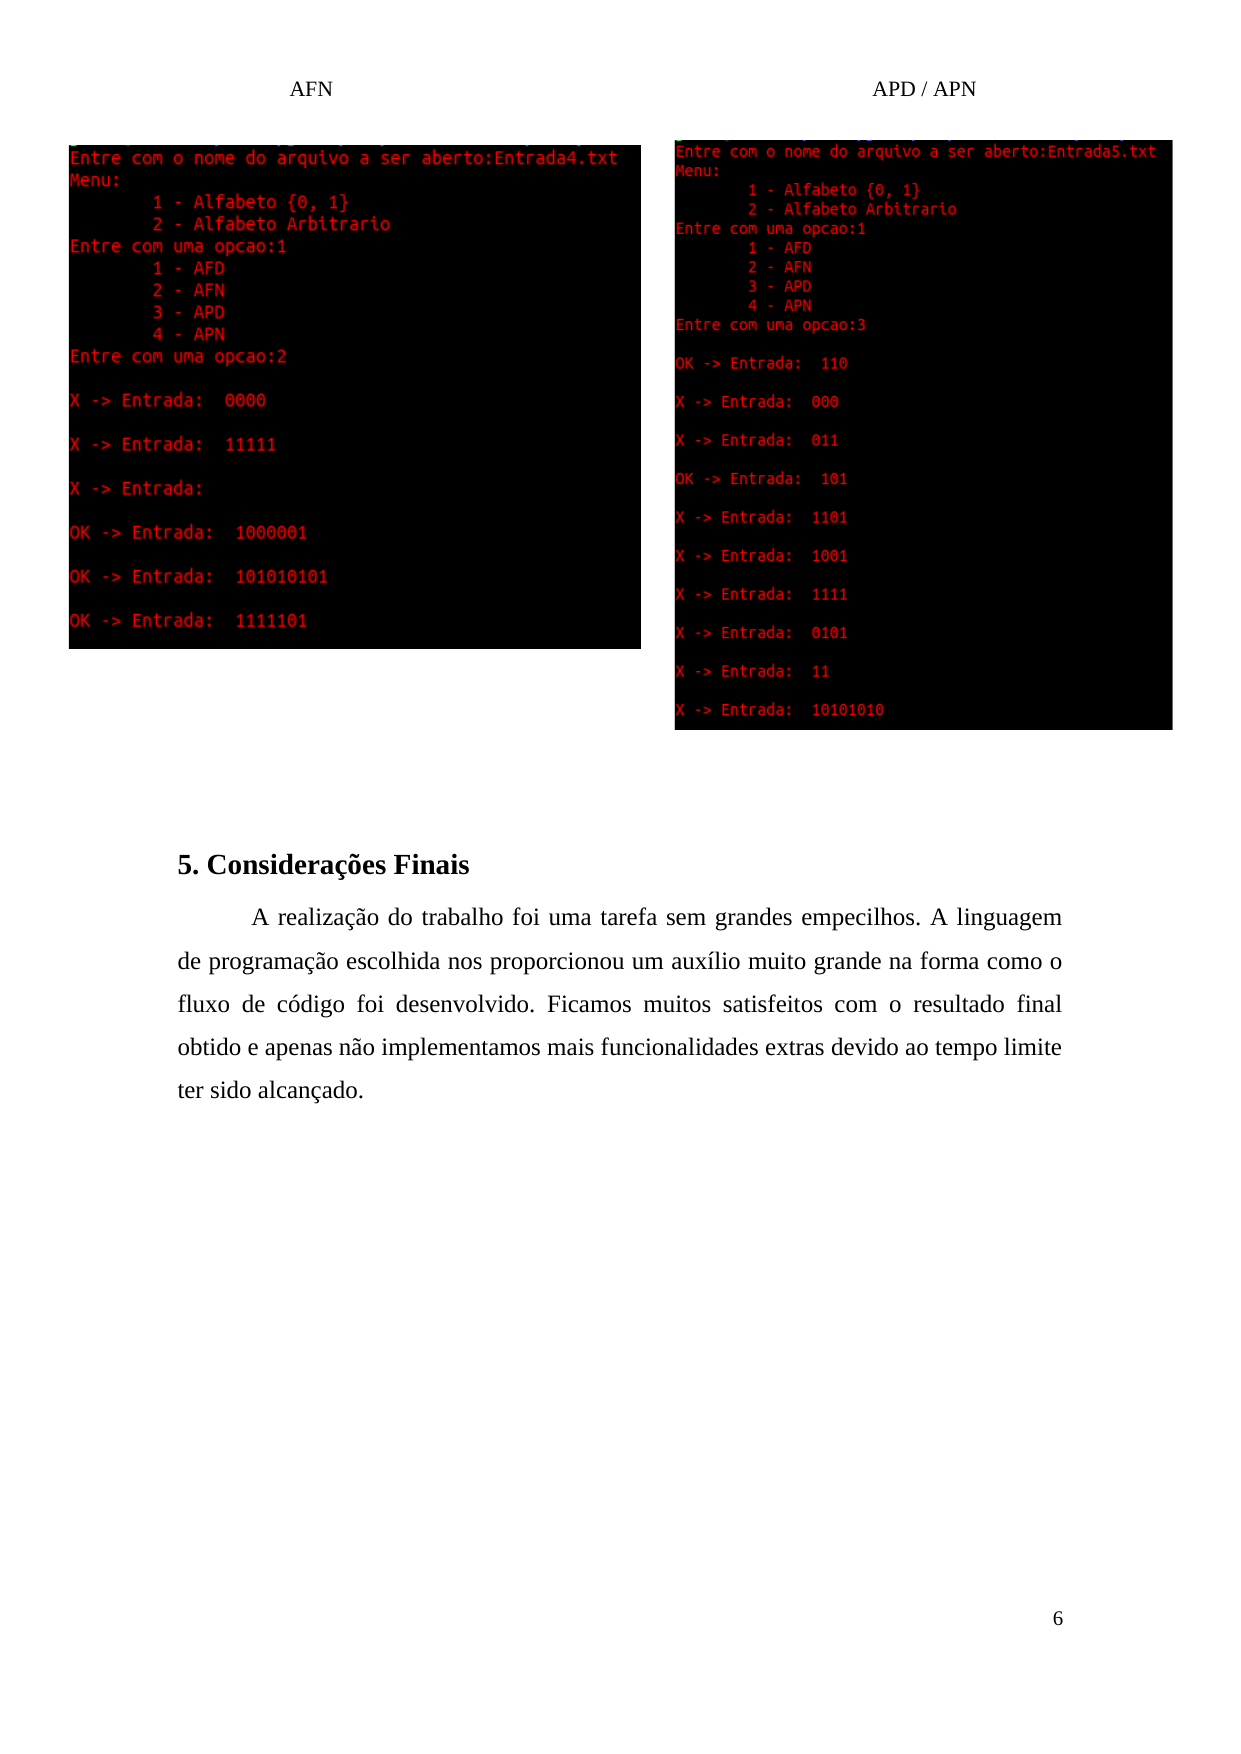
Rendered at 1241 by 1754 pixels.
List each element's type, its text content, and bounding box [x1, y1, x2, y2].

picture [68, 145, 641, 649]
text AFN APD / APN [177, 75, 1063, 102]
picture [674, 140, 1173, 730]
text A realização do trabalho foi uma tarefa sem grandes empecilhos. A linguagem de programação escolhida nos proporcionou um auxílio muito grande na forma como o fluxo de código foi desenvolvido. Ficamos muitos satisfeitos com o resultado final obtido e apenas não implementamos mais funcionalidades extras devido ao tempo limite ter sido alcançado. [177, 898, 1063, 1104]
text 5. Considerações Finais [177, 847, 1063, 881]
